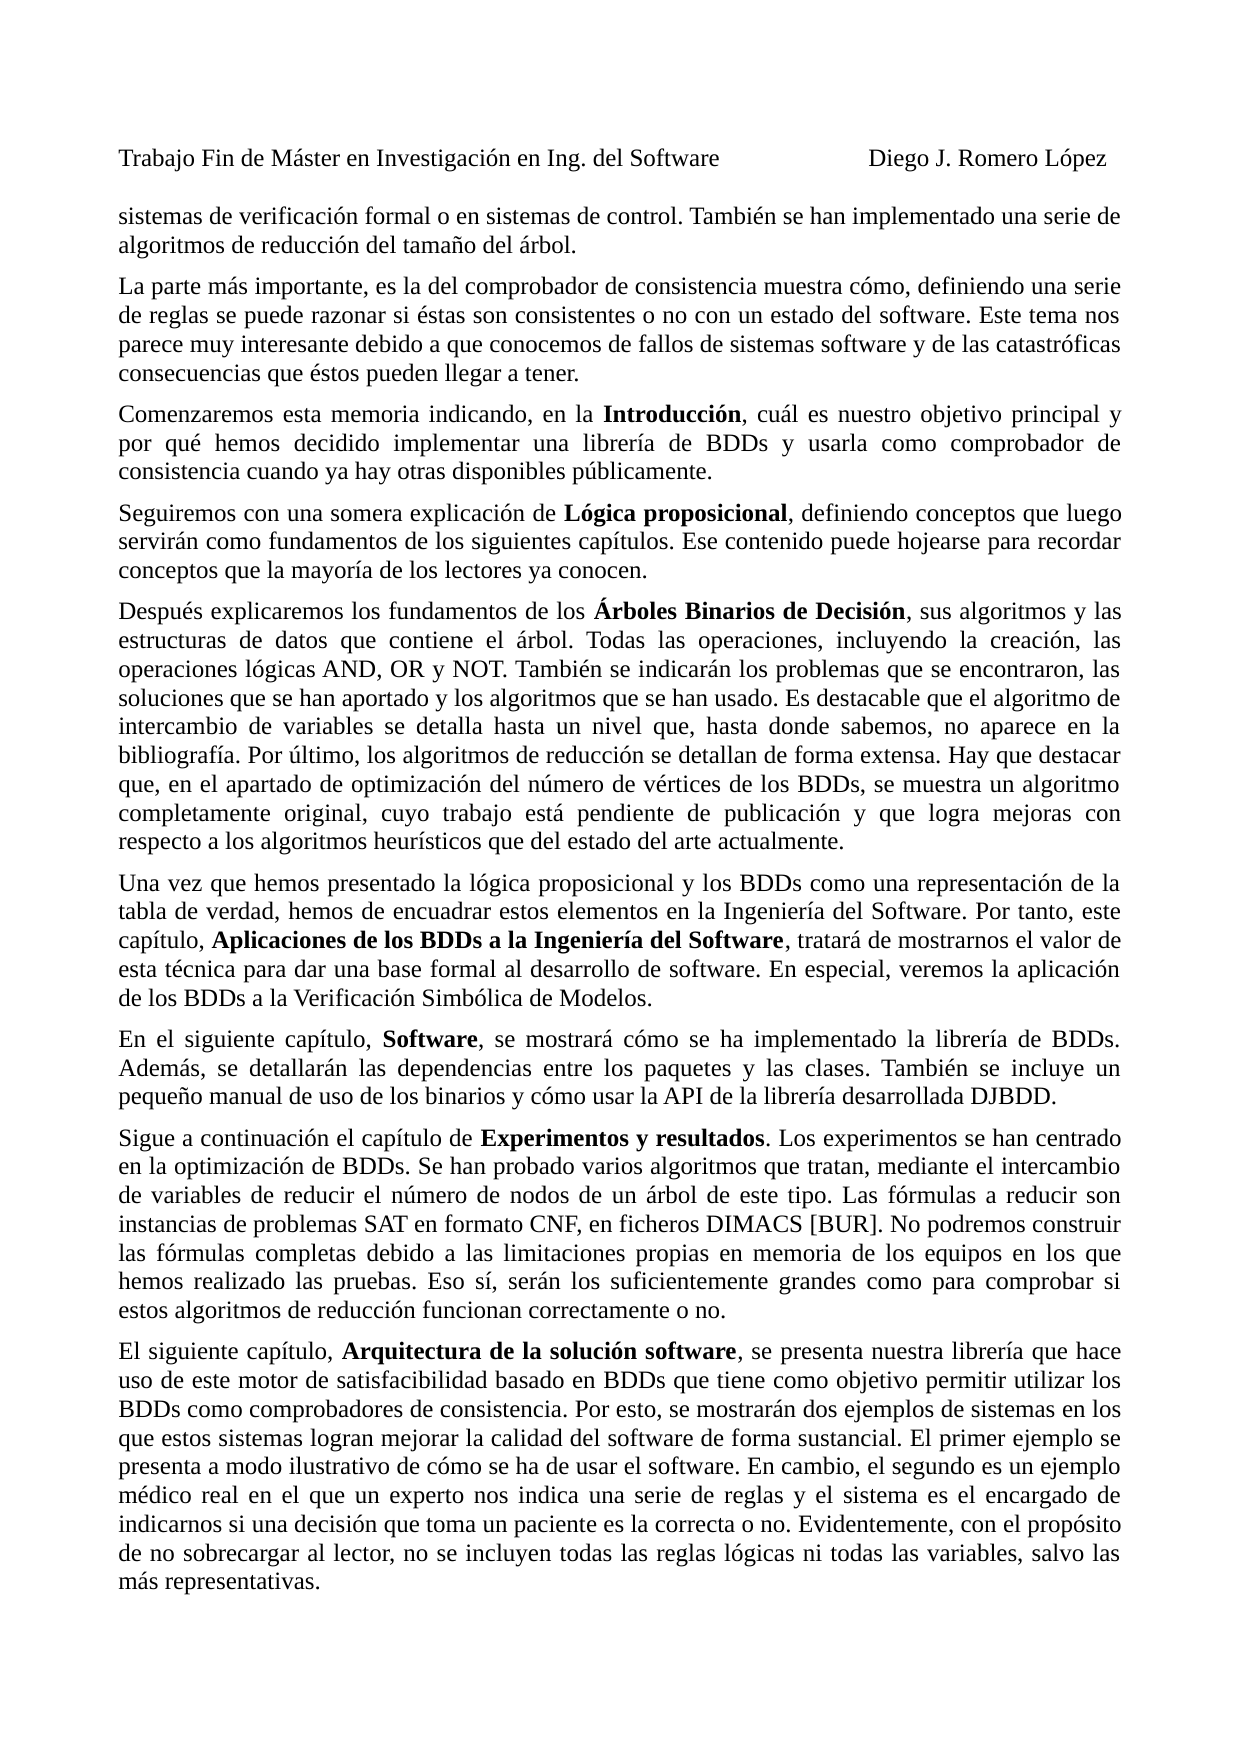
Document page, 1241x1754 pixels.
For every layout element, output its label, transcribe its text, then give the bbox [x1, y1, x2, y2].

text Sigue a continuación el capítulo de Experimentos y resultados. Los experimentos se han centrado en la optimización de BDDs. Se han probado varios algoritmos que tratan, mediante el intercambio de variables de reducir el número de nodos de un árbol de este tipo. Las fórmulas a reducir son instancias de problemas SAT en formato CNF, en ficheros DIMACS [BUR]. No podremos construir las fórmulas completas debido a las limitaciones propias en memoria de los equipos en los que hemos realizado las pruebas. Eso sí, serán los suficientemente grandes como para comprobar si estos algoritmos de reducción funcionan correctamente o no. [118, 1123, 1122, 1324]
text El siguiente capítulo, Arquitectura de la solución software, se presenta nuestra librería que hace uso de este motor de satisfacibilidad basado en BDDs que tiene como objetivo permitir utilizar los BDDs como comprobadores de consistencia. Por esto, se mostrarán dos ejemplos de sistemas en los que estos sistemas logran mejorar la calidad del software de forma sustancial. El primer ejemplo se presenta a modo ilustrativo de cómo se ha de usar el software. En cambio, el segundo es un ejemplo médico real en el que un experto nos indica una serie de reglas y el sistema es el encargado de indicarnos si una decisión que toma un paciente es la correcta o no. Evidentemente, con el propósito de no sobrecargar al lector, no se incluyen todas las reglas lógicas ni todas las variables, salvo las más representativas. [118, 1336, 1122, 1595]
text sistemas de verificación formal o en sistemas de control. También se han implementado una serie de algoritmos de reducción del tamaño del árbol. [118, 201, 1122, 259]
text Seguiremos con una somera explicación de Lógica proposicional, definiendo conceptos que luego servirán como fundamentos de los siguientes capítulos. Ese contenido puede hojearse para recordar conceptos que la mayoría de los lectores ya conocen. [118, 498, 1122, 584]
text Comenzaremos esta memoria indicando, en la Introducción, cuál es nuestro objetivo principal y por qué hemos decidido implementar una librería de BDDs y usarla como comprobador de consistencia cuando ya hay otras disponibles públicamente. [118, 399, 1122, 485]
text En el siguiente capítulo, Software, se mostrará cómo se ha implementado la librería de BDDs. Además, se detallarán las dependencias entre los paquetes y las clases. También se incluye un pequeño manual de uso de los binarios y cómo usar la API de la librería desarrollada DJBDD. [118, 1024, 1122, 1110]
text Una vez que hemos presentado la lógica proposicional y los BDDs como una representación de la tabla de verdad, hemos de encuadrar estos elementos en la Ingeniería del Software. Por tanto, este capítulo, Aplicaciones de los BDDs a la Ingeniería del Software, tratará de mostrarnos el valor de esta técnica para dar una base formal al desarrollo de software. En especial, veremos la aplicación de los BDDs a la Verificación Simbólica de Modelos. [118, 868, 1122, 1011]
text Después explicaremos los fundamentos de los Árboles Binarios de Decisión, sus algoritmos y las estructuras de datos que contiene el árbol. Todas las operaciones, incluyendo la creación, las operaciones lógicas AND, OR y NOT. También se indicarán los problemas que se encontraron, las soluciones que se han aportado y los algoritmos que se han usado. Es destacable que el algoritmo de intercambio de variables se detalla hasta un nivel que, hasta donde sabemos, no aparece en la bibliografía. Por último, los algoritmos de reducción se detallan de forma extensa. Hay que destacar que, en el apartado de optimización del número de vértices de los BDDs, se muestra un algoritmo completamente original, cuyo trabajo está pendiente de publicación y que logra mejoras con respecto a los algoritmos heurísticos que del estado del arte actualmente. [118, 596, 1122, 855]
text La parte más importante, es la del comprobador de consistencia muestra cómo, definiendo una serie de reglas se puede razonar si éstas son consistentes o no con un estado del software. Este tema nos parece muy interesante debido a que conocemos de fallos de sistemas software y de las catastróficas consecuencias que éstos pueden llegar a tener. [118, 271, 1122, 386]
